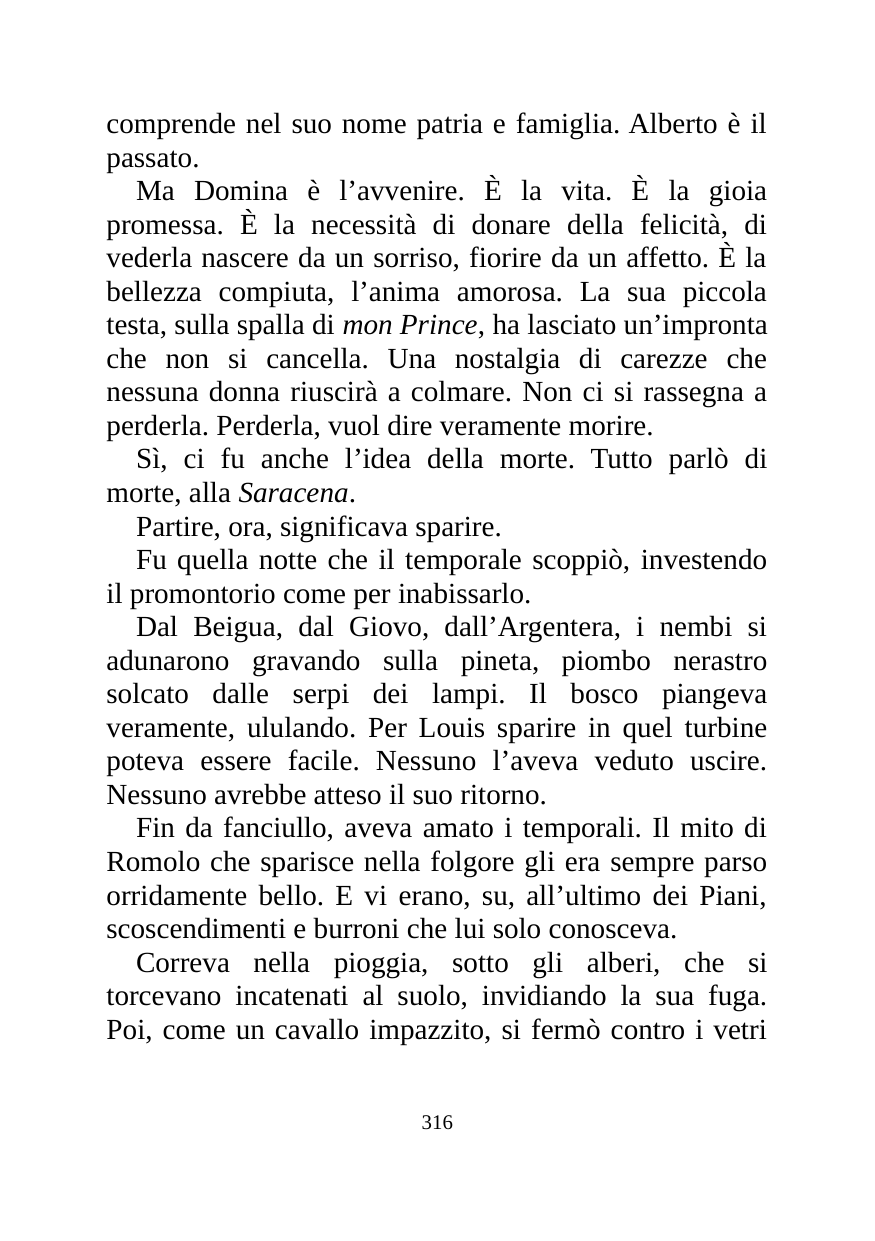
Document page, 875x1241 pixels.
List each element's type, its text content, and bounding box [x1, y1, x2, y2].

text Partire, ora, significava sparire. [106, 509, 768, 542]
text Fu quella notte che il temporale scoppiò, investendo il promontorio come per inabissarlo. [106, 542, 768, 609]
text Ma Domina è l’avvenire. È la vita. È la gioia promessa. È la necessità di donare della felicità, di vederla nascere da un sorriso, fiorire da un affetto. È la bellezza compiuta, l’anima amorosa. La sua piccola testa, sulla spalla di mon Prince, ha lasciato un’impronta che non si cancella. Una nostalgia di carezze che nessuna donna riuscirà a colmare. Non ci si rassegna a perderla. Perderla, vuol dire veramente morire. [106, 173, 768, 442]
text Fin da fanciullo, aveva amato i temporali. Il mito di Romolo che sparisce nella folgore gli era sempre parso orridamente bello. E vi erano, su, all’ultimo dei Piani, scoscendimenti e burroni che lui solo conosceva. [106, 811, 768, 945]
text comprende nel suo nome patria e famiglia. Alberto è il passato. [106, 106, 768, 173]
text Dal Beigua, dal Giovo, dall’Argentera, i nembi si adunarono gravando sulla pineta, piombo nerastro solcato dalle serpi dei lampi. Il bosco piangeva veramente, ululando. Per Louis sparire in quel turbine poteva essere facile. Nessuno l’aveva veduto uscire. Nessuno avrebbe atteso il suo ritorno. [106, 609, 768, 811]
text Correva nella pioggia, sotto gli alberi, che si torcevano incatenati al suolo, invidiando la sua fuga. Poi, come un cavallo impazzito, si fermò contro i vetri [106, 945, 768, 1045]
text Sì, ci fu anche l’idea della morte. Tutto parlò di morte, alla Saracena. [106, 442, 768, 509]
